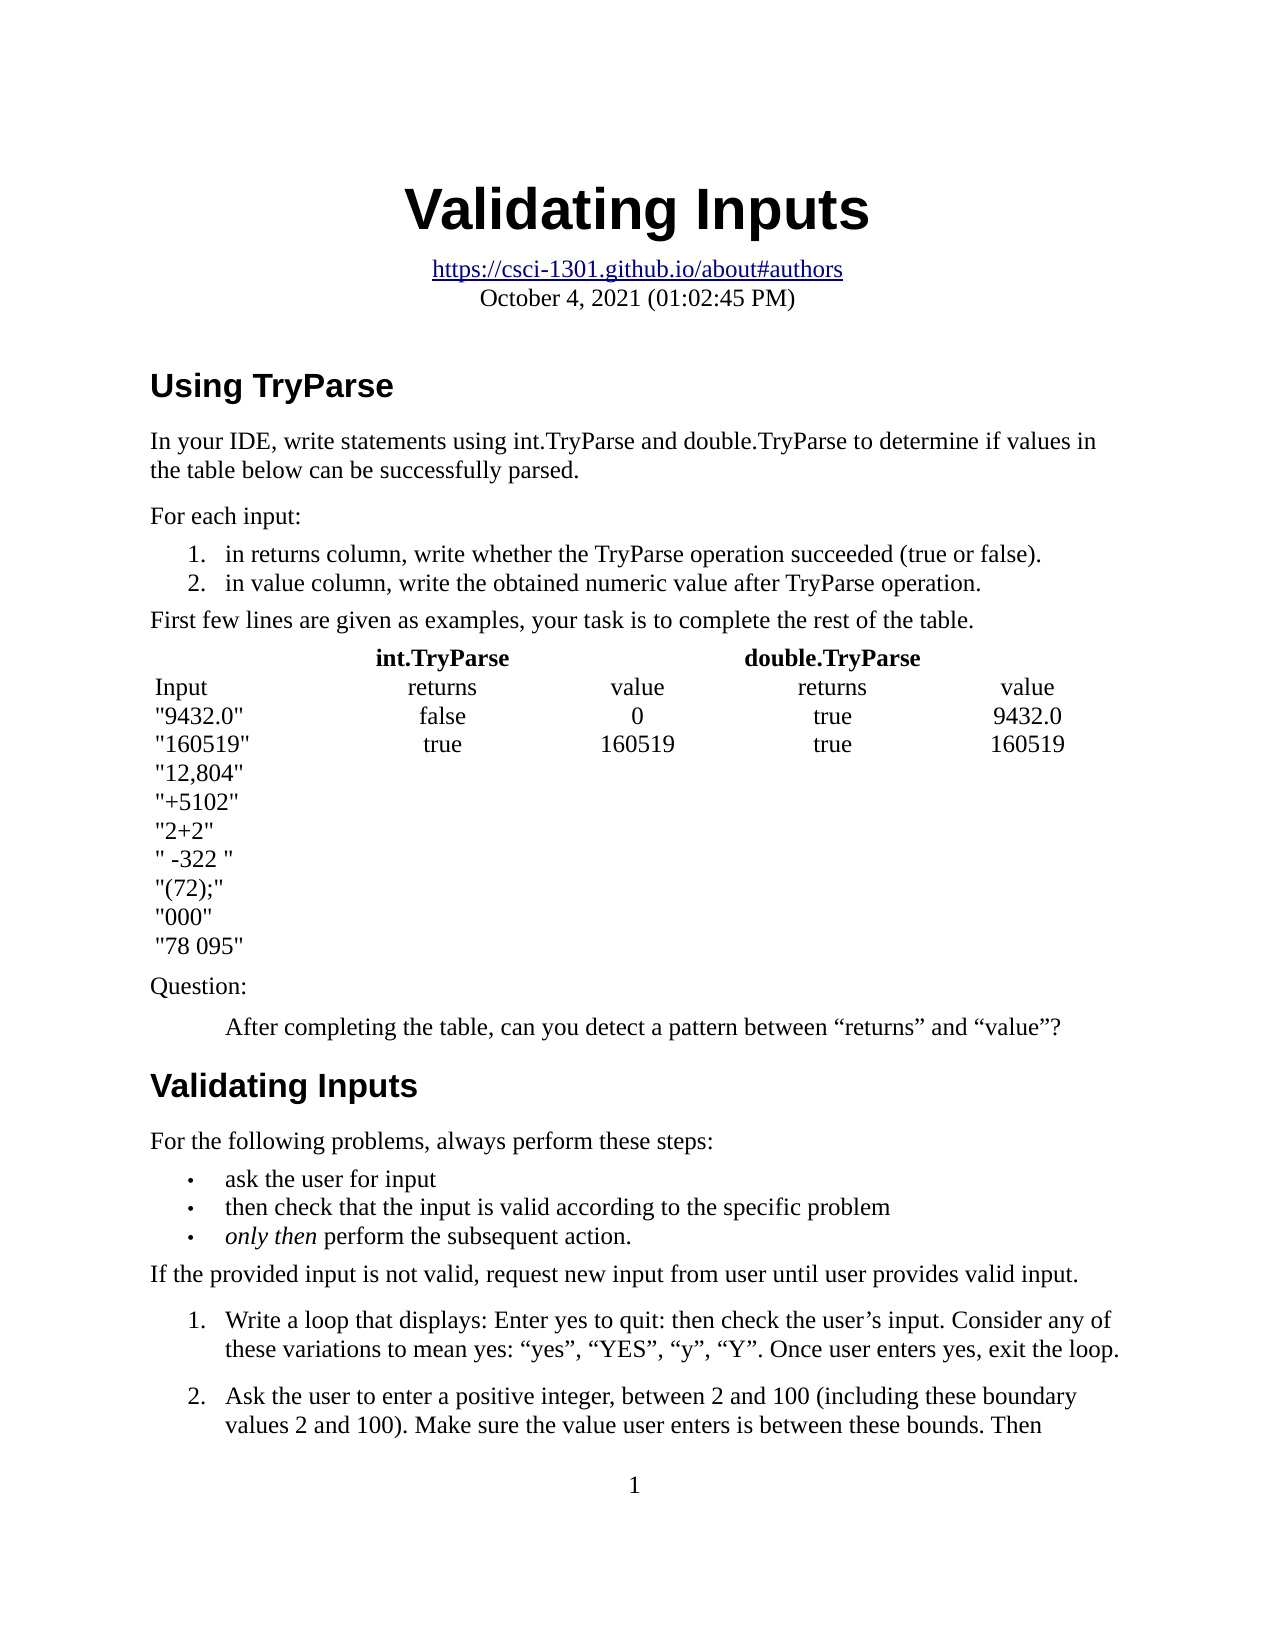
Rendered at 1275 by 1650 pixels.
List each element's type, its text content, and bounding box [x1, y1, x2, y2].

list ask the user for input [187, 1164, 1125, 1192]
table_cell [345, 787, 540, 816]
table_cell " -322 " [150, 845, 345, 873]
table_cell "160519" [150, 730, 345, 758]
table_cell value [540, 672, 735, 701]
table_cell 160519 [540, 730, 735, 758]
table_cell true [735, 730, 930, 758]
table_cell [540, 931, 735, 959]
subtitle Using TryParse [150, 366, 1125, 404]
text October 4, 2021 (01:02:45 PM) [150, 283, 1125, 312]
list in value column, write the obtained numeric value after TryParse operation. [187, 568, 1125, 597]
list only then perform the subsequent action. [187, 1221, 1125, 1250]
table_cell "12,804" [150, 758, 345, 787]
table_header double.TryParse [735, 643, 930, 672]
table_cell false [345, 701, 540, 729]
table_cell "000" [150, 902, 345, 931]
text After completing the table, can you detect a pattern between “returns” and “value”? [225, 1012, 1125, 1041]
table_cell [540, 845, 735, 873]
table_cell [930, 931, 1125, 959]
text Question: [150, 971, 1125, 1000]
text https://csci-1301.github.io/about#authors [150, 254, 1125, 283]
table_header [930, 643, 1125, 672]
table_cell [930, 758, 1125, 787]
table_cell [345, 902, 540, 931]
table_cell [345, 845, 540, 873]
table_cell "9432.0" [150, 701, 345, 729]
table_cell Input [150, 672, 345, 701]
list Write a loop that displays: Enter yes to quit: then check the user’s input. Consider any of these variations to mean yes: “yes”, “YES”, “y”, “Y”. Once user enters yes, exit the loop. [187, 1306, 1125, 1363]
table_cell [735, 816, 930, 844]
table_cell [930, 873, 1125, 902]
table_cell [345, 873, 540, 902]
table_cell 160519 [930, 730, 1125, 758]
list Ask the user to enter a positive integer, between 2 and 100 (including these boundary values 2 and 100). Make sure the value user enters is between these bounds. Then [187, 1381, 1125, 1438]
list then check that the input is valid according to the specific problem [187, 1192, 1125, 1221]
table_cell 9432.0 [930, 701, 1125, 729]
table_cell value [930, 672, 1125, 701]
table_cell [735, 845, 930, 873]
subtitle Validating Inputs [150, 1066, 1125, 1104]
table_cell [930, 816, 1125, 844]
table_cell [930, 902, 1125, 931]
table_cell [930, 845, 1125, 873]
table_header [150, 643, 345, 672]
text In your IDE, write statements using int.TryParse and double.TryParse to determine if values in the table below can be successfully parsed. [150, 426, 1125, 483]
table_cell [735, 787, 930, 816]
table_header [540, 643, 735, 672]
table_cell [345, 931, 540, 959]
text If the provided input is not valid, request new input from user until user provides valid input. [150, 1259, 1125, 1288]
table_header int.TryParse [345, 643, 540, 672]
table_cell [735, 902, 930, 931]
text For the following problems, always perform these steps: [150, 1126, 1125, 1155]
table_cell "78 095" [150, 931, 345, 959]
table_cell [540, 873, 735, 902]
title Validating Inputs [150, 175, 1125, 242]
table_cell [540, 758, 735, 787]
text For each input: [150, 501, 1125, 530]
table_cell [540, 816, 735, 844]
table_cell [735, 873, 930, 902]
table_cell returns [735, 672, 930, 701]
list in returns column, write whether the TryParse operation succeeded (true or false). [187, 539, 1125, 568]
table_cell "(72);" [150, 873, 345, 902]
table_cell [345, 758, 540, 787]
table_cell [540, 787, 735, 816]
table_cell true [735, 701, 930, 729]
table_cell "2+2" [150, 816, 345, 844]
table_cell [540, 902, 735, 931]
table_cell [735, 931, 930, 959]
table_cell "+5102" [150, 787, 345, 816]
table_cell returns [345, 672, 540, 701]
table_cell [345, 816, 540, 844]
table_cell [735, 758, 930, 787]
table_cell [930, 787, 1125, 816]
table_cell 0 [540, 701, 735, 729]
table_cell true [345, 730, 540, 758]
text First few lines are given as examples, your task is to complete the rest of the table. [150, 606, 1125, 634]
